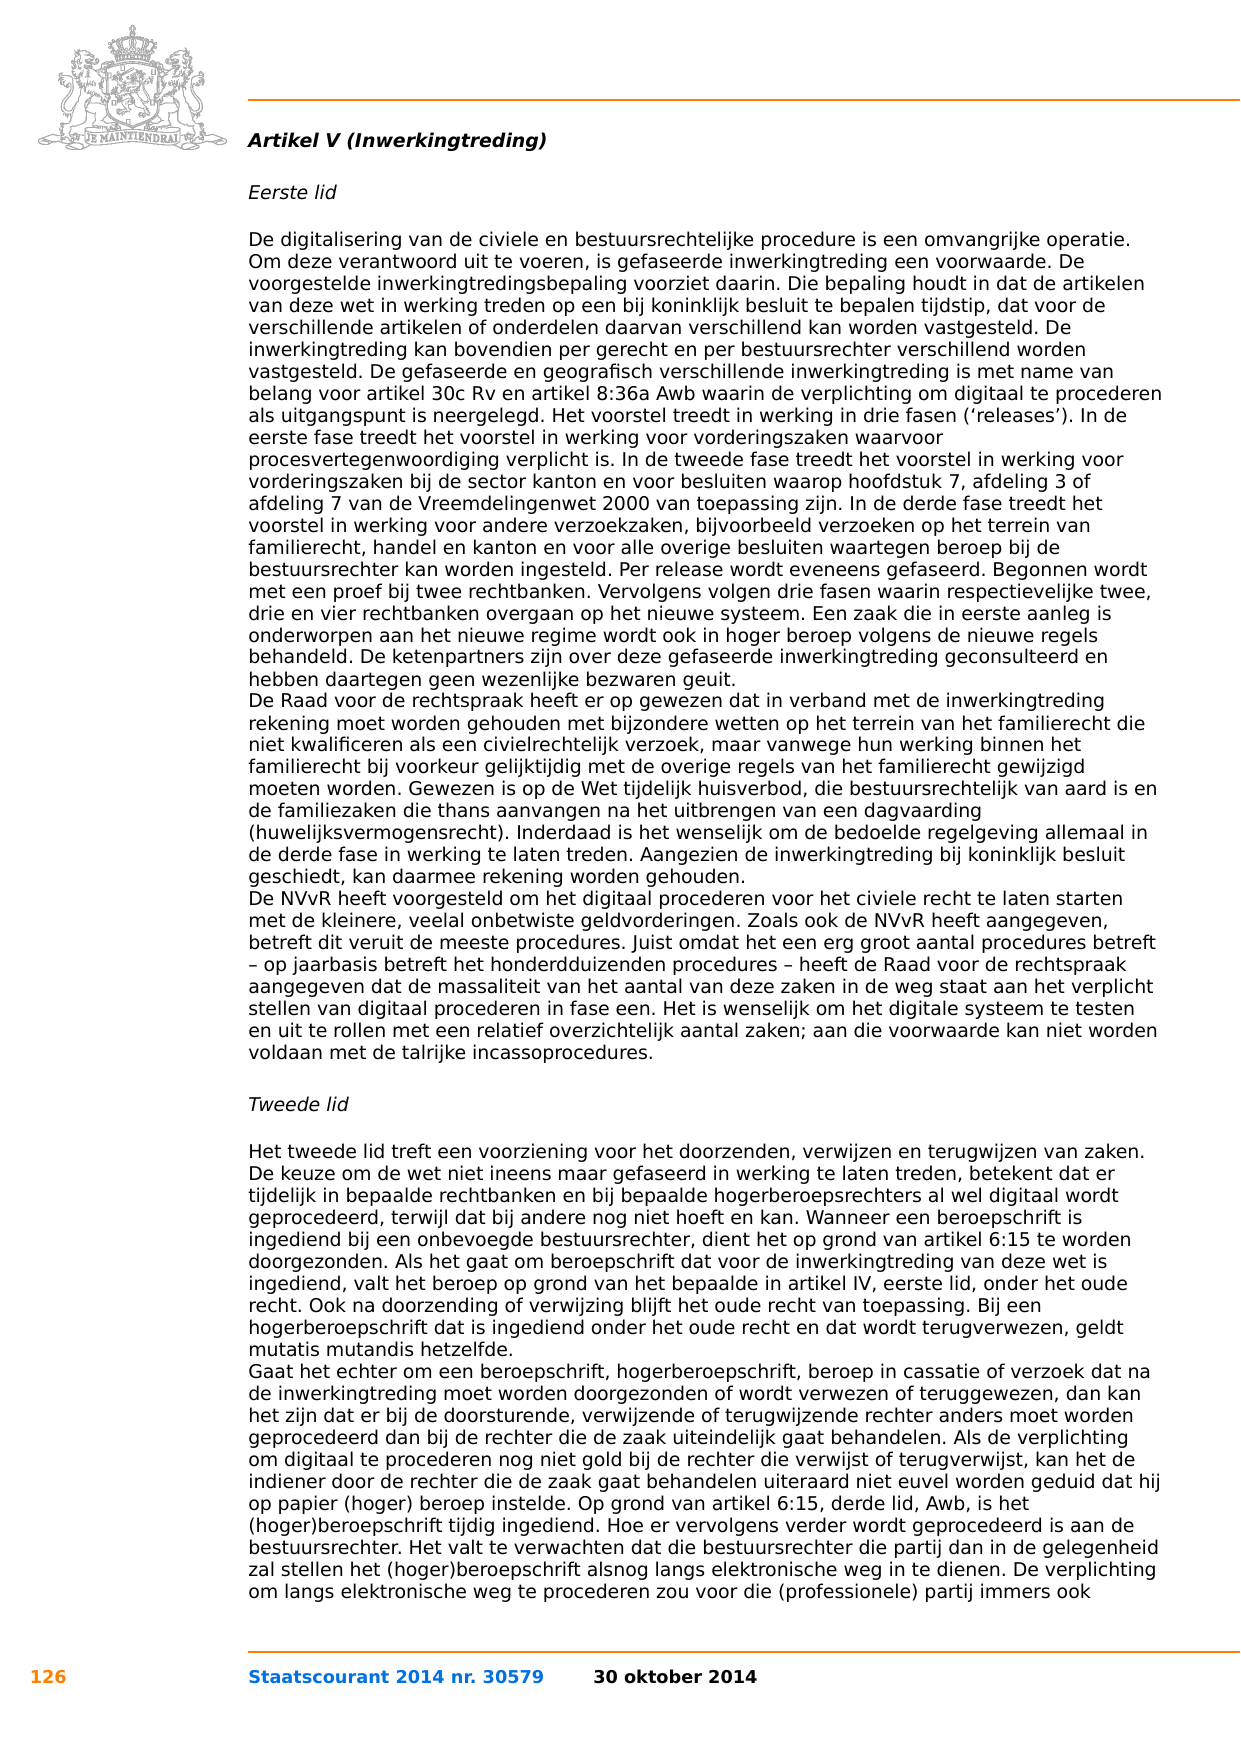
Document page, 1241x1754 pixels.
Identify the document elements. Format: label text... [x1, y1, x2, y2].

text De Raad voor de rechtspraak heeft er op gewezen dat in verband met de inwerkingtreding rekening moet worden gehouden met bijzondere wetten op het terrein van het familierecht die niet kwalificeren als een civielrechtelijk verzoek, maar vanwege hun werking binnen het familierecht bij voorkeur gelijktijdig met de overige regels van het familierecht gewijzigd moeten worden. Gewezen is op de Wet tijdelijk huisverbod, die bestuursrechtelijk van aard is en de familiezaken die thans aanvangen na het uitbrengen van een dagvaarding (huwelijksvermogensrecht). Inderdaad is het wenselijk om de bedoelde regelgeving allemaal in de derde fase in werking te laten treden. Aangezien de inwerkingtreding bij koninklijk besluit geschiedt, kan daarmee rekening worden gehouden. [248, 690, 1163, 888]
subtitle Eerste lid [248, 182, 1163, 204]
subtitle Artikel V (Inwerkingtreding) [248, 130, 1163, 152]
text Het tweede lid treft een voorziening voor het doorzenden, verwijzen en terugwijzen van zaken. De keuze om de wet niet ineens maar gefaseerd in werking te laten treden, betekent dat er tijdelijk in bepaalde rechtbanken en bij bepaalde hogerberoepsrechters al wel digitaal wordt geprocedeerd, terwijl dat bij andere nog niet hoeft en kan. Wanneer een beroepschrift is ingediend bij een onbevoegde bestuursrechter, dient het op grond van artikel 6:15 te worden doorgezonden. Als het gaat om beroepschrift dat voor de inwerkingtreding van deze wet is ingediend, valt het beroep op grond van het bepaalde in artikel IV, eerste lid, onder het oude recht. Ook na doorzending of verwijzing blijft het oude recht van toepassing. Bij een hogerberoepschrift dat is ingediend onder het oude recht en dat wordt terugverwezen, geldt mutatis mutandis hetzelfde. [248, 1141, 1163, 1361]
text Gaat het echter om een beroepschrift, hogerberoepschrift, beroep in cassatie of verzoek dat na de inwerkingtreding moet worden doorgezonden of wordt verwezen of teruggewezen, dan kan het zijn dat er bij de doorsturende, verwijzende of terugwijzende rechter anders moet worden geprocedeerd dan bij de rechter die de zaak uiteindelijk gaat behandelen. Als de verplichting om digitaal te procederen nog niet gold bij de rechter die verwijst of terugverwijst, kan het de indiener door de rechter die de zaak gaat behandelen uiteraard niet euvel worden geduid dat hij op papier (hoger) beroep instelde. Op grond van artikel 6:15, derde lid, Awb, is het (hoger)beroepschrift tijdig ingediend. Hoe er vervolgens verder wordt geprocedeerd is aan de bestuursrechter. Het valt te verwachten dat die bestuursrechter die partij dan in de gelegenheid zal stellen het (hoger)beroepschrift alsnog langs elektronische weg in te dienen. De verplichting om langs elektronische weg te procederen zou voor die (professionele) partij immers ook [248, 1361, 1163, 1603]
text De NVvR heeft voorgesteld om het digitaal procederen voor het civiele recht te laten starten met de kleinere, veelal onbetwiste geldvorderingen. Zoals ook de NVvR heeft aangegeven, betreft dit veruit de meeste procedures. Juist omdat het een erg groot aantal procedures betreft – op jaarbasis betreft het honderdduizenden procedures – heeft de Raad voor de rechtspraak aangegeven dat de massaliteit van het aantal van deze zaken in de weg staat aan het verplicht stellen van digitaal procederen in fase een. Het is wenselijk om het digitale systeem te testen en uit te rollen met een relatief overzichtelijk aantal zaken; aan die voorwaarde kan niet worden voldaan met de talrijke incassoprocedures. [248, 888, 1163, 1064]
text De digitalisering van de civiele en bestuursrechtelijke procedure is een omvangrijke operatie. Om deze verantwoord uit te voeren, is gefaseerde inwerkingtreding een voorwaarde. De voorgestelde inwerkingtredingsbepaling voorziet daarin. Die bepaling houdt in dat de artikelen van deze wet in werking treden op een bij koninklijk besluit te bepalen tijdstip, dat voor de verschillende artikelen of onderdelen daarvan verschillend kan worden vastgesteld. De inwerkingtreding kan bovendien per gerecht en per bestuursrechter verschillend worden vastgesteld. De gefaseerde en geografisch verschillende inwerkingtreding is met name van belang voor artikel 30c Rv en artikel 8:36a Awb waarin de verplichting om digitaal te procederen als uitgangspunt is neergelegd. Het voorstel treedt in werking in drie fasen (‘releases’). In de eerste fase treedt het voorstel in werking voor vorderingszaken waarvoor procesvertegenwoordiging verplicht is. In de tweede fase treedt het voorstel in werking voor vorderingszaken bij de sector kanton en voor besluiten waarop hoofdstuk 7, afdeling 3 of afdeling 7 van de Vreemdelingenwet 2000 van toepassing zijn. In de derde fase treedt het voorstel in werking voor andere verzoekzaken, bijvoorbeeld verzoeken op het terrein van familierecht, handel en kanton en voor alle overige besluiten waartegen beroep bij de bestuursrechter kan worden ingesteld. Per release wordt eveneens gefaseerd. Begonnen wordt met een proef bij twee rechtbanken. Vervolgens volgen drie fasen waarin respectievelijke twee, drie en vier rechtbanken overgaan op het nieuwe systeem. Een zaak die in eerste aanleg is onderworpen aan het nieuwe regime wordt ook in hoger beroep volgens de nieuwe regels behandeld. De ketenpartners zijn over deze gefaseerde inwerkingtreding geconsulteerd en hebben daartegen geen wezenlijke bezwaren geuit. [248, 229, 1163, 690]
subtitle Tweede lid [248, 1094, 1163, 1116]
picture [38, 25, 227, 150]
